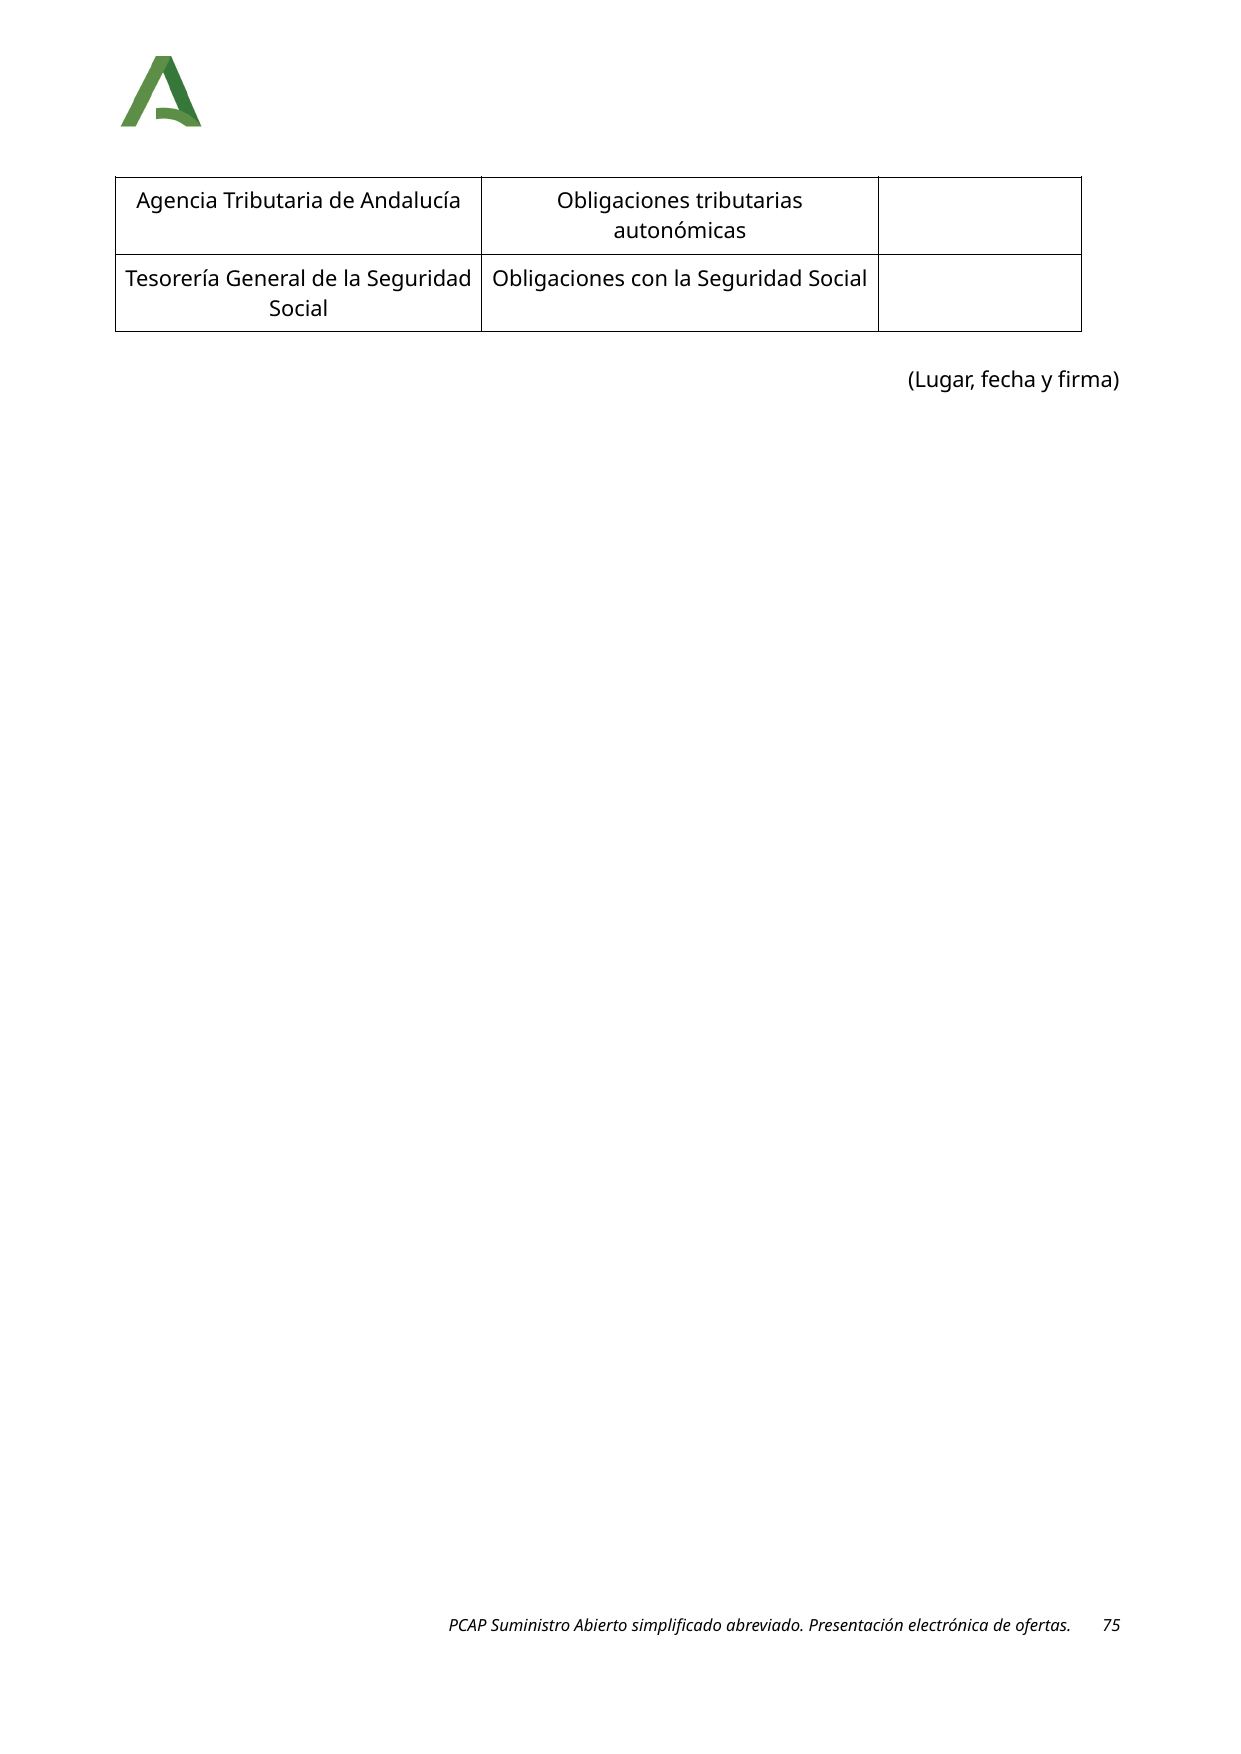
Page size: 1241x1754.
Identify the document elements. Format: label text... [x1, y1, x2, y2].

table_cell Obligaciones tributarias autonómicas [482, 178, 878, 254]
picture [116, 52, 205, 131]
table_cell Tesorería General de la Seguridad Social [116, 255, 481, 331]
table_cell Obligaciones con la Seguridad Social [482, 255, 878, 331]
table_cell Agencia Tributaria de Andalucía [116, 178, 481, 254]
table_cell [879, 178, 1081, 254]
text (Lugar, fecha y firma) [118, 364, 1122, 397]
table_cell [879, 255, 1081, 331]
